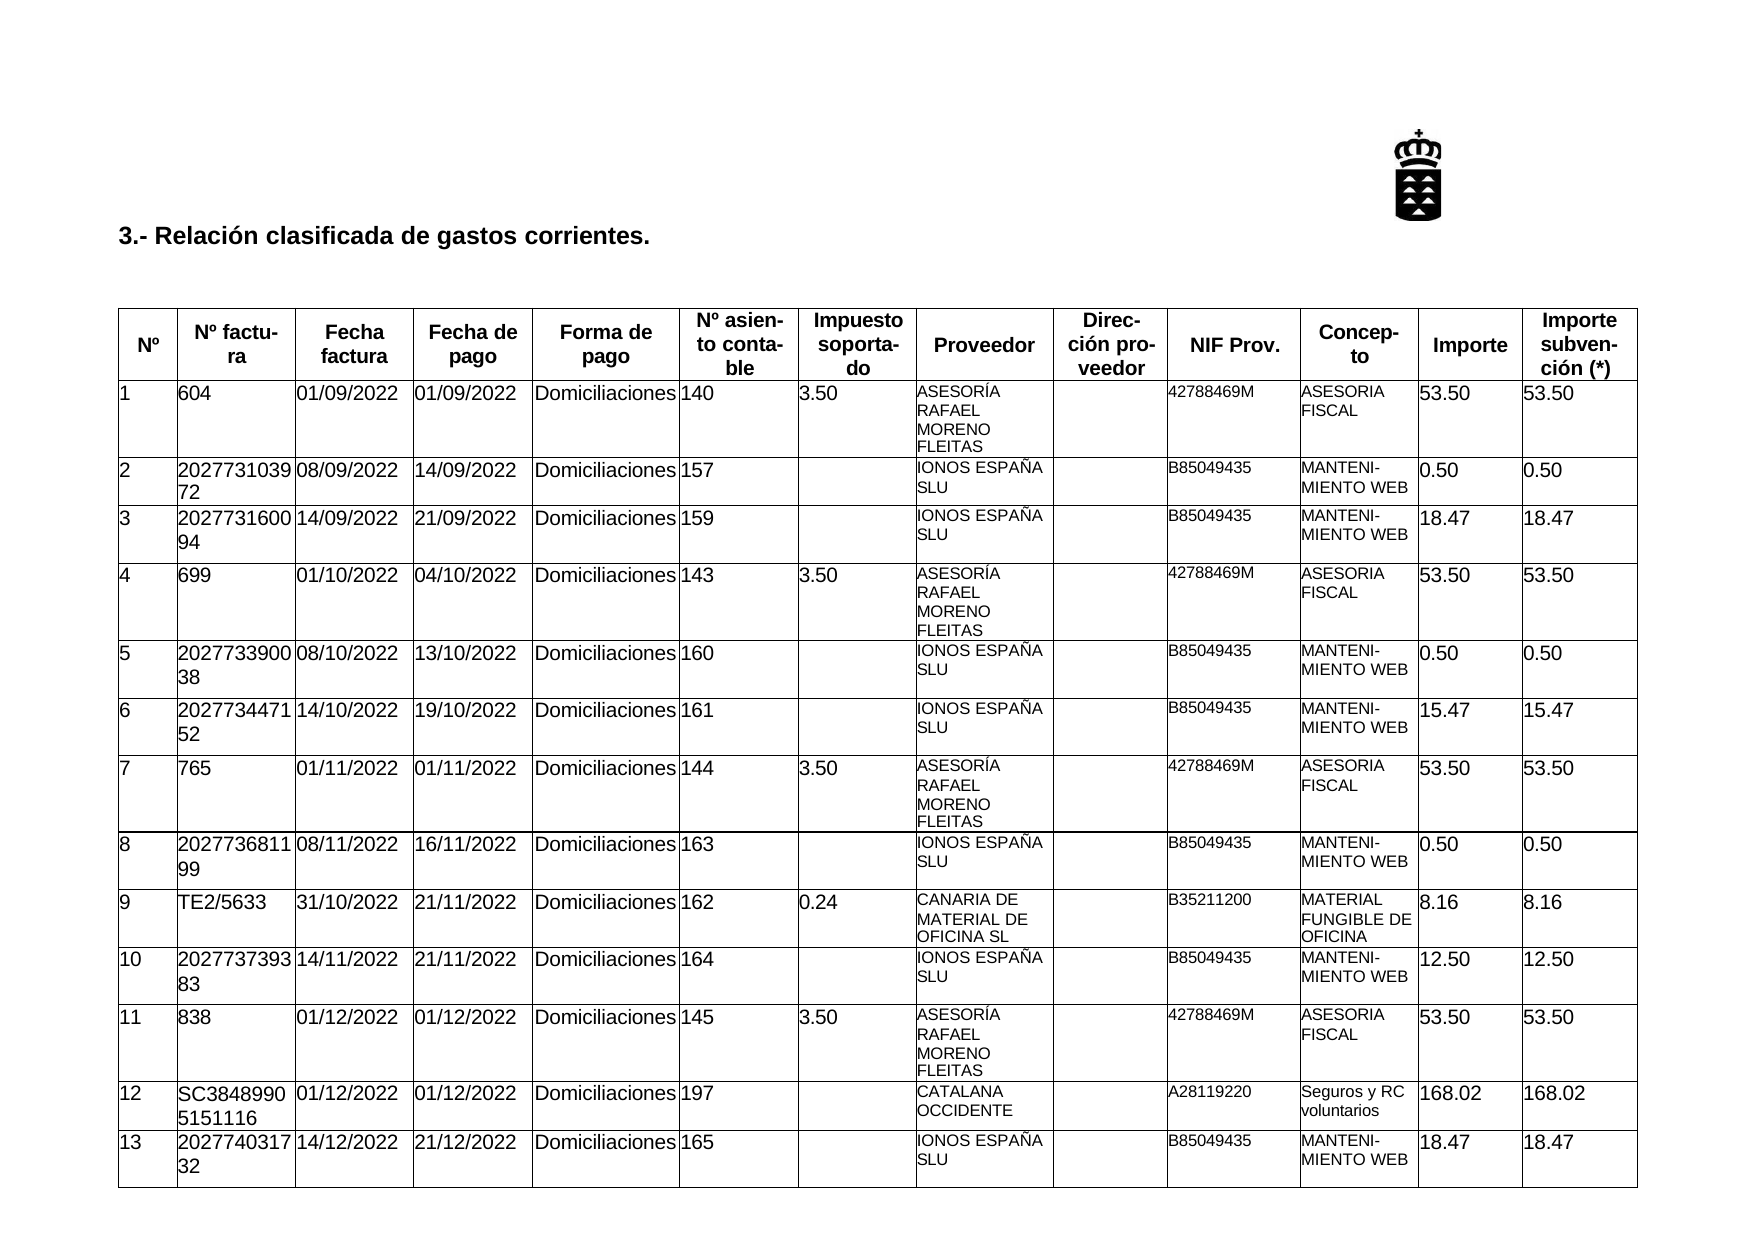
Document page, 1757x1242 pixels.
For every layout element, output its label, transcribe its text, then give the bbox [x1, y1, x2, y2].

table_cell 53.50 [1419, 1005, 1522, 1081]
table_cell 12 [119, 1082, 177, 1130]
table_cell Domiciliaciones [533, 890, 679, 947]
table_cell 2027733900 38 [178, 641, 295, 698]
table_cell Domiciliaciones [533, 1082, 679, 1130]
table_cell 3.50 [799, 1005, 916, 1081]
table_cell B85049435 [1168, 458, 1300, 505]
table_cell ASESORÍA RAFAEL MORENO FLEITAS [917, 564, 1053, 640]
table_cell 2027734471 52 [178, 699, 295, 755]
table_cell SC3848990 5151116 [178, 1082, 295, 1130]
table_cell [799, 833, 916, 889]
table_cell 14/11/2022 [296, 948, 413, 1004]
table_cell 0.50 [1523, 833, 1637, 889]
table_cell 21/11/2022 [414, 948, 532, 1004]
table_cell 0.50 [1419, 458, 1522, 505]
table_cell B85049435 [1168, 641, 1300, 698]
table_cell ASESORIA FISCAL [1301, 381, 1418, 457]
table_cell 01/09/2022 [414, 381, 532, 457]
table_cell 01/09/2022 [296, 381, 413, 457]
table_cell Domiciliaciones [533, 699, 679, 755]
table_header Nº asien- to conta- ble [680, 309, 798, 380]
table_header Nº factu- ra [178, 309, 295, 380]
table_cell MANTENI- MIENTO WEB [1301, 458, 1418, 505]
table_cell 197 [680, 1082, 798, 1130]
table_cell IONOS ESPAÑA SLU [917, 458, 1053, 505]
table_cell Domiciliaciones [533, 948, 679, 1004]
table_header NIF Prov. [1168, 309, 1300, 380]
table_cell 168.02 [1419, 1082, 1522, 1130]
table_cell Domiciliaciones [533, 641, 679, 698]
table_cell IONOS ESPAÑA SLU [917, 833, 1053, 889]
table_cell 2027737393 83 [178, 948, 295, 1004]
table_cell Domiciliaciones [533, 564, 679, 640]
table_cell MANTENI- MIENTO WEB [1301, 641, 1418, 698]
table_cell CATALANA OCCIDENTE [917, 1082, 1053, 1130]
table_cell 2027736811 99 [178, 833, 295, 889]
table_cell 165 [680, 1131, 798, 1187]
table_cell 3.50 [799, 381, 916, 457]
table_cell IONOS ESPAÑA SLU [917, 506, 1053, 563]
table_cell 53.50 [1523, 756, 1637, 831]
table_cell 604 [178, 381, 295, 457]
table_cell 04/10/2022 [414, 564, 532, 640]
table_cell [1054, 948, 1167, 1004]
table_cell 164 [680, 948, 798, 1004]
table_cell [1054, 506, 1167, 563]
table_cell 11 [119, 1005, 177, 1081]
table_cell 3 [119, 506, 177, 563]
table_cell 2027740317 32 [178, 1131, 295, 1187]
table_cell [1054, 890, 1167, 947]
table_cell 157 [680, 458, 798, 505]
table_cell [1054, 1131, 1167, 1187]
table_cell MANTENI- MIENTO WEB [1301, 948, 1418, 1004]
table_cell MANTENI- MIENTO WEB [1301, 699, 1418, 755]
table_cell B85049435 [1168, 948, 1300, 1004]
table_cell [1054, 699, 1167, 755]
table_cell 0.50 [1523, 641, 1637, 698]
table_cell [799, 458, 916, 505]
table_cell 08/10/2022 [296, 641, 413, 698]
table_cell 0.50 [1419, 641, 1522, 698]
table_cell 10 [119, 948, 177, 1004]
table_cell 0.24 [799, 890, 916, 947]
table_cell 16/11/2022 [414, 833, 532, 889]
table_cell 08/11/2022 [296, 833, 413, 889]
table_cell 31/10/2022 [296, 890, 413, 947]
table_header Forma de pago [533, 309, 679, 380]
table_cell B85049435 [1168, 506, 1300, 563]
table_cell 838 [178, 1005, 295, 1081]
table_cell 42788469M [1168, 564, 1300, 640]
table_cell 01/12/2022 [414, 1082, 532, 1130]
table_cell Domiciliaciones [533, 1131, 679, 1187]
table_cell [799, 699, 916, 755]
table_cell 21/09/2022 [414, 506, 532, 563]
table_cell 01/10/2022 [296, 564, 413, 640]
table_cell 162 [680, 890, 798, 947]
table_cell 12.50 [1523, 948, 1637, 1004]
table_cell 01/11/2022 [296, 756, 413, 831]
table_cell 14/09/2022 [296, 506, 413, 563]
table_cell 0.50 [1523, 458, 1637, 505]
table_cell Seguros y RC voluntarios [1301, 1082, 1418, 1130]
table_cell 161 [680, 699, 798, 755]
table_cell 6 [119, 699, 177, 755]
table_cell 21/12/2022 [414, 1131, 532, 1187]
table_cell 144 [680, 756, 798, 831]
table_cell 18.47 [1523, 506, 1637, 563]
table_cell 01/12/2022 [296, 1082, 413, 1130]
table_cell 2 [119, 458, 177, 505]
table_cell 8.16 [1419, 890, 1522, 947]
table_cell [1054, 564, 1167, 640]
table_cell 4 [119, 564, 177, 640]
table_cell [799, 506, 916, 563]
table_cell [1054, 833, 1167, 889]
table_cell 2027731600 94 [178, 506, 295, 563]
table_cell 42788469M [1168, 381, 1300, 457]
table_cell Domiciliaciones [533, 756, 679, 831]
table_cell MANTENI- MIENTO WEB [1301, 506, 1418, 563]
table_cell 13 [119, 1131, 177, 1187]
table_cell Domiciliaciones [533, 458, 679, 505]
table_header Fecha factura [296, 309, 413, 380]
table_cell 1 [119, 381, 177, 457]
table_cell Domiciliaciones [533, 833, 679, 889]
table_header Importe [1419, 309, 1522, 380]
table_cell 53.50 [1419, 756, 1522, 831]
table_cell MATERIAL FUNGIBLE DE OFICINA [1301, 890, 1418, 947]
table_header Concep- to [1301, 309, 1418, 380]
table_cell 01/11/2022 [414, 756, 532, 831]
table_cell 15.47 [1419, 699, 1522, 755]
table_cell 21/11/2022 [414, 890, 532, 947]
table_cell [799, 641, 916, 698]
table_cell 160 [680, 641, 798, 698]
table_cell CANARIA DE MATERIAL DE OFICINA SL [917, 890, 1053, 947]
table_cell 01/12/2022 [414, 1005, 532, 1081]
table_cell B35211200 [1168, 890, 1300, 947]
table_header Importe subven- ción (*) [1523, 309, 1637, 380]
table_cell 143 [680, 564, 798, 640]
table_cell 699 [178, 564, 295, 640]
table_cell ASESORÍA RAFAEL MORENO FLEITAS [917, 756, 1053, 831]
table_cell 18.47 [1419, 506, 1522, 563]
table_cell 145 [680, 1005, 798, 1081]
table_cell 53.50 [1419, 564, 1522, 640]
table_cell TE2/5633 [178, 890, 295, 947]
table_cell IONOS ESPAÑA SLU [917, 1131, 1053, 1187]
table_cell 42788469M [1168, 1005, 1300, 1081]
table_cell 53.50 [1523, 564, 1637, 640]
table_cell 2027731039 72 [178, 458, 295, 505]
table_cell [1054, 756, 1167, 831]
table_cell [1054, 381, 1167, 457]
table_cell 8.16 [1523, 890, 1637, 947]
table_cell 53.50 [1419, 381, 1522, 457]
table_cell B85049435 [1168, 699, 1300, 755]
table_cell 14/10/2022 [296, 699, 413, 755]
table_cell 159 [680, 506, 798, 563]
table_cell [1054, 1082, 1167, 1130]
table_cell ASESORIA FISCAL [1301, 756, 1418, 831]
table_cell Domiciliaciones [533, 381, 679, 457]
table_cell IONOS ESPAÑA SLU [917, 641, 1053, 698]
table_cell 01/12/2022 [296, 1005, 413, 1081]
table_cell 12.50 [1419, 948, 1522, 1004]
table_cell ASESORÍA RAFAEL MORENO FLEITAS [917, 381, 1053, 457]
table_cell 53.50 [1523, 1005, 1637, 1081]
table_header Fecha de pago [414, 309, 532, 380]
table_cell 13/10/2022 [414, 641, 532, 698]
table_cell 3.50 [799, 564, 916, 640]
table_cell Domiciliaciones [533, 1005, 679, 1081]
table_cell 18.47 [1419, 1131, 1522, 1187]
table_cell B85049435 [1168, 833, 1300, 889]
table_cell 19/10/2022 [414, 699, 532, 755]
table_cell MANTENI- MIENTO WEB [1301, 833, 1418, 889]
table_cell IONOS ESPAÑA SLU [917, 948, 1053, 1004]
table_cell 0.50 [1419, 833, 1522, 889]
table_cell 53.50 [1523, 381, 1637, 457]
table_cell 163 [680, 833, 798, 889]
table_cell 9 [119, 890, 177, 947]
table_header Direc- ción pro- veedor [1054, 309, 1167, 380]
table_cell [1054, 1005, 1167, 1081]
table_cell [799, 948, 916, 1004]
table_cell [799, 1082, 916, 1130]
table_cell A28119220 [1168, 1082, 1300, 1130]
table_cell 08/09/2022 [296, 458, 413, 505]
table_cell IONOS ESPAÑA SLU [917, 699, 1053, 755]
table_cell 140 [680, 381, 798, 457]
table_cell [799, 1131, 916, 1187]
table_cell 168.02 [1523, 1082, 1637, 1130]
table_cell Domiciliaciones [533, 506, 679, 563]
table_header Nº [119, 309, 177, 380]
subtitle 3.- Relación clasificada de gastos corrientes. [118, 221, 1648, 250]
table_header Proveedor [917, 309, 1053, 380]
table_cell ASESORÍA RAFAEL MORENO FLEITAS [917, 1005, 1053, 1081]
table_header Impuesto soporta- do [799, 309, 916, 380]
table_cell B85049435 [1168, 1131, 1300, 1187]
table_cell 5 [119, 641, 177, 698]
table_cell 8 [119, 833, 177, 889]
table_cell 18.47 [1523, 1131, 1637, 1187]
table_cell 14/12/2022 [296, 1131, 413, 1187]
table_cell 14/09/2022 [414, 458, 532, 505]
table_cell 765 [178, 756, 295, 831]
table_cell 3.50 [799, 756, 916, 831]
table_cell [1054, 458, 1167, 505]
table_cell [1054, 641, 1167, 698]
table_cell 15.47 [1523, 699, 1637, 755]
table_cell MANTENI- MIENTO WEB [1301, 1131, 1418, 1187]
table_cell ASESORIA FISCAL [1301, 1005, 1418, 1081]
table_cell 7 [119, 756, 177, 831]
table_cell ASESORIA FISCAL [1301, 564, 1418, 640]
table_cell 42788469M [1168, 756, 1300, 831]
